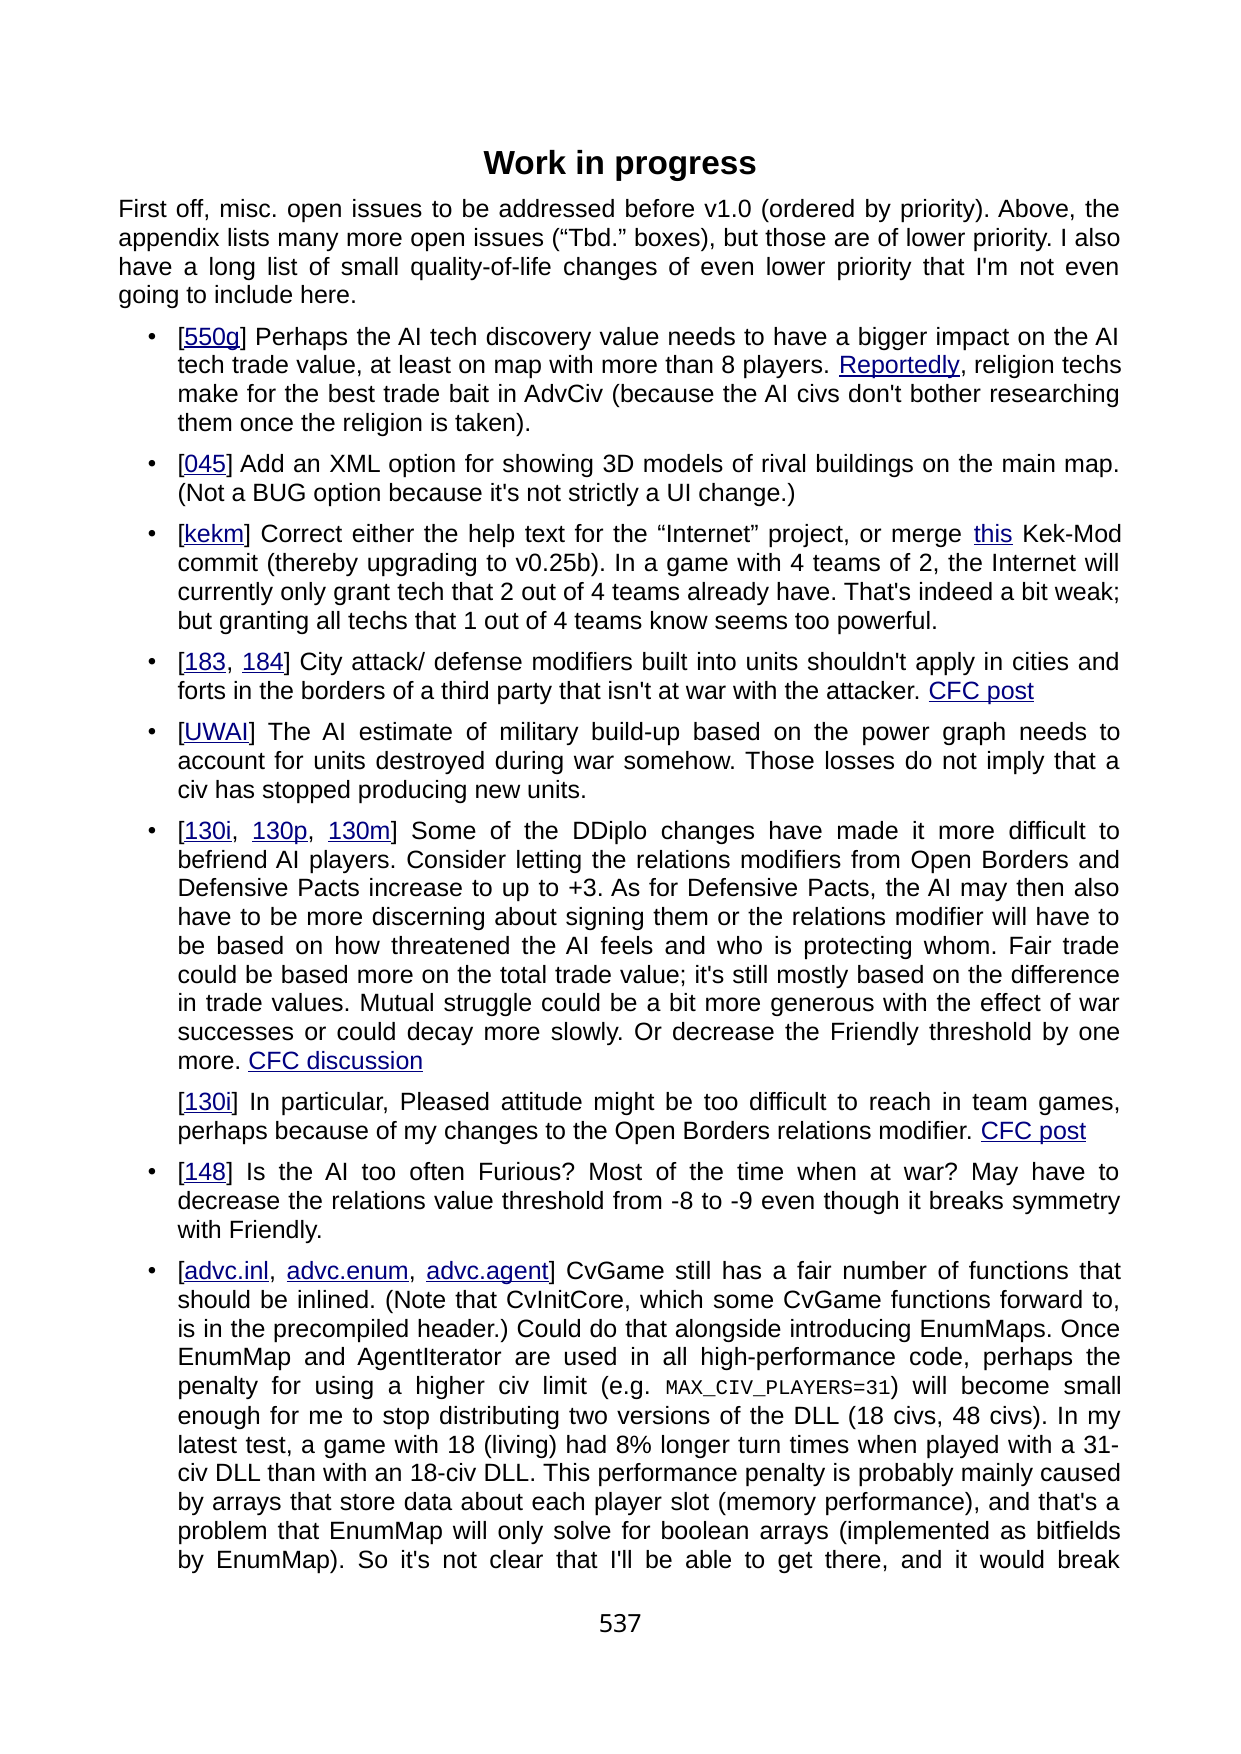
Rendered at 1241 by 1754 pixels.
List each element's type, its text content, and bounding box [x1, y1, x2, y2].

list [045] Add an XML option for showing 3D models of rival buildings on the main map. (Not a BUG option because it's not strictly a UI change.) [148, 449, 1122, 507]
list [kekm] Correct either the help text for the “Internet” project, or merge this Kek-Mod commit (thereby upgrading to v0.25b). In a game with 4 teams of 2, the Internet will currently only grant tech that 2 out of 4 teams already have. That's indeed a bit weak; but granting all techs that 1 out of 4 teams know seems too powerful. [148, 519, 1122, 634]
list [550g] Perhaps the AI tech discovery value needs to have a bigger impact on the AI tech trade value, at least on map with more than 8 players. Reportedly, religion techs make for the best trade bait in AdvCiv (because the AI civs don't bother researching them once the religion is taken). [148, 322, 1122, 437]
subtitle Work in progress [118, 143, 1122, 182]
list [UWAI] The AI estimate of military build-up based on the power graph needs to account for units destroyed during war somehow. Those losses do not imply that a civ has stopped producing new units. [148, 717, 1122, 803]
list [183, 184] City attack/ defense modifiers built into units shouldn't apply in cities and forts in the borders of a third party that isn't at war with the attacker. CFC post [148, 647, 1122, 704]
list [advc.inl, advc.enum, advc.agent] CvGame still has a fair number of functions that should be inlined. (Note that CvInitCore, which some CvGame functions forward to, is in the precompiled header.) Could do that alongside introducing EnumMaps. Once EnumMap and AgentIterator are used in all high-performance code, perhaps the penalty for using a higher civ limit (e.g. MAX_CIV_PLAYERS=31) will become small enough for me to stop distributing two versions of the DLL (18 civs, 48 civs). In my latest test, a game with 18 (living) had 8% longer turn times when played with a 31-civ DLL than with an 18-civ DLL. This performance penalty is probably mainly caused by arrays that store data about each player slot (memory performance), and that's a problem that EnumMap will only solve for boolean arrays (implemented as bitfields by EnumMap). So it's not clear that I'll be able to get there, and it would break [148, 1256, 1122, 1573]
list [130i, 130p, 130m] Some of the DDiplo changes have made it more difficult to befriend AI players. Consider letting the relations modifiers from Open Borders and Defensive Pacts increase to up to +3. As for Defensive Pacts, the AI may then also have to be more discerning about signing them or the relations modifier will have to be based on how threatened the AI feels and who is protecting whom. Fair trade could be based more on the total trade value; it's still mostly based on the difference in trade values. Mutual struggle could be a bit more generous with the effect of war successes or could decay more slowly. Or decrease the Friendly threshold by one more. CFC discussion [148, 816, 1122, 1075]
list [148] Is the AI too often Furious? Most of the time when at war? May have to decrease the relations value threshold from -8 to -9 even though it breaks symmetry with Friendly. [148, 1157, 1122, 1243]
text First off, misc. open issues to be addressed before v1.0 (ordered by priority). Above, the appendix lists many more open issues (“Tbd.” boxes), but those are of lower priority. I also have a long list of small quality-of-life changes of even lower priority that I'm not even going to include here. [118, 194, 1122, 309]
list [130i] In particular, Pleased attitude might be too difficult to reach in team games, perhaps because of my changes to the Open Borders relations modifier. CFC post [148, 1087, 1122, 1145]
